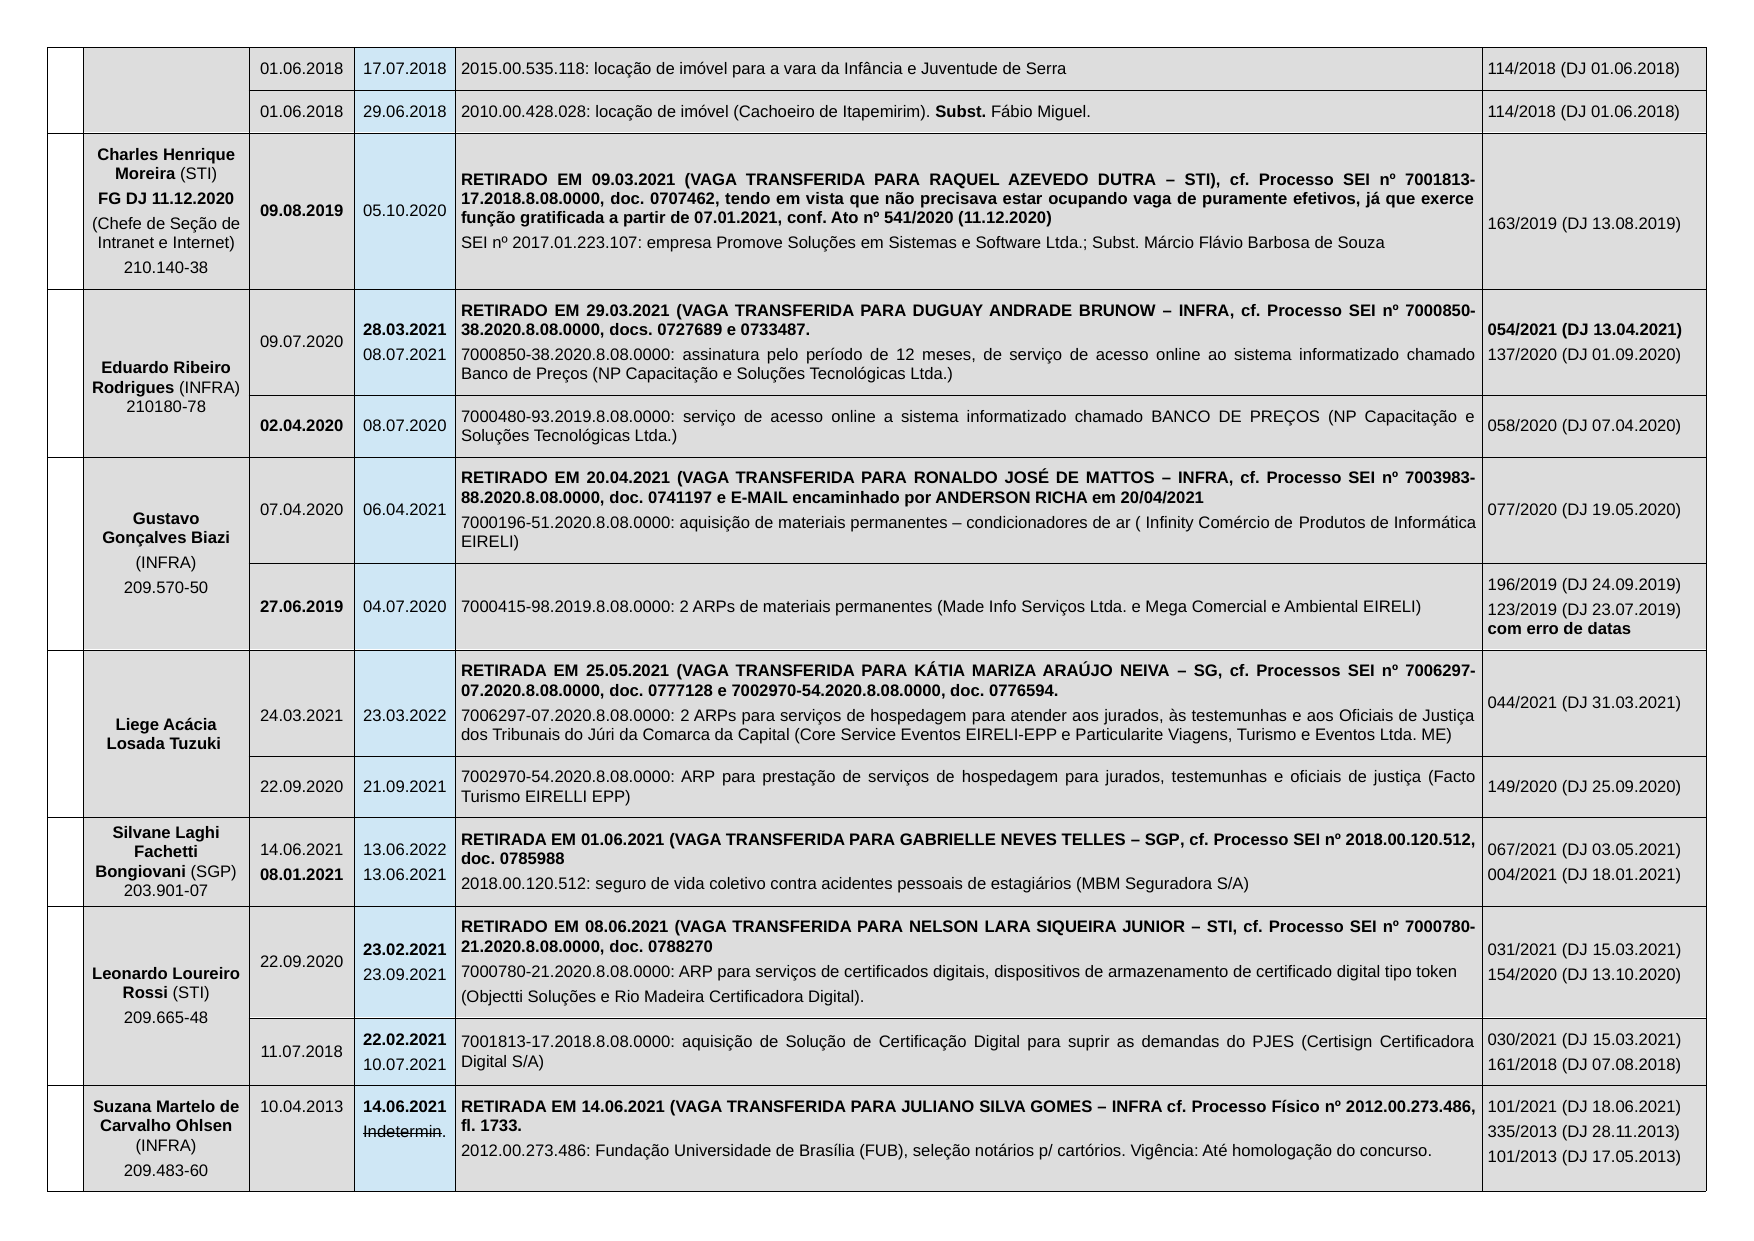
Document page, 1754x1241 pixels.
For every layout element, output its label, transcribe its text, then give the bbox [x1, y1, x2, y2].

table_cell Eduardo Ribeiro Rodrigues (INFRA) 210180-78 [84, 290, 249, 457]
table_cell 04.07.2020 [355, 564, 455, 649]
table_cell 7001813-17.2018.8.08.0000: aquisição de Solução de Certificação Digital para suprir as demandas do PJES (Certisign Certificadora Digital S/A) [456, 1019, 1482, 1085]
table_cell 7000415-98.2019.8.08.0000: 2 ARPs de materiais permanentes (Made Info Serviços Ltda. e Mega Comercial e Ambiental EIRELI) [456, 564, 1482, 649]
table_cell 06.04.2021 [355, 458, 455, 563]
table_cell [84, 48, 249, 132]
table_cell 23.03.2022 [355, 651, 455, 756]
table_cell 29.06.2018 [355, 91, 455, 132]
table_cell 09.08.2019 [250, 134, 354, 289]
table_cell [48, 134, 83, 289]
table_cell 24.03.2021 [250, 651, 354, 756]
table_cell Leonardo Loureiro Rossi (STI) 209.665-48 [84, 907, 249, 1085]
table_cell 02.04.2020 [250, 396, 354, 457]
table_cell 058/2020 (DJ 07.04.2020) [1483, 396, 1706, 457]
table_cell Silvane Laghi Fachetti Bongiovani (SGP) 203.901-07 [84, 818, 249, 906]
table_cell 030/2021 (DJ 15.03.2021) 161/2018 (DJ 07.08.2018) [1483, 1019, 1706, 1085]
table_cell 077/2020 (DJ 19.05.2020) [1483, 458, 1706, 563]
table_cell [48, 907, 83, 1085]
table_cell Gustavo Gonçalves Biazi (INFRA) 209.570-50 [84, 458, 249, 649]
table_cell 23.02.2021 23.09.2021 [355, 907, 455, 1017]
table_cell Suzana Martelo de Carvalho Ohlsen (INFRA) 209.483-60 [84, 1086, 249, 1191]
table_cell 114/2018 (DJ 01.06.2018) [1483, 91, 1706, 132]
table_cell [48, 458, 83, 649]
table_cell 044/2021 (DJ 31.03.2021) [1483, 651, 1706, 756]
table_cell 07.04.2020 [250, 458, 354, 563]
table_cell [48, 48, 83, 132]
table_cell Liege Acácia Losada Tuzuki [84, 651, 249, 817]
table_cell 149/2020 (DJ 25.09.2020) [1483, 757, 1706, 817]
table_cell RETIRADO EM 29.03.2021 (VAGA TRANSFERIDA PARA DUGUAY ANDRADE BRUNOW – INFRA, cf. Processo SEI nº 7000850-38.2020.8.08.0000, docs. 0727689 e 0733487. 7000850-38.2020.8.08.0000: assinatura pelo período de 12 meses, de serviço de acesso online ao sistema informatizado chamado Banco de Preços (NP Capacitação e Soluções Tecnológicas Ltda.) [456, 290, 1482, 395]
table_cell 101/2021 (DJ 18.06.2021) 335/2013 (DJ 28.11.2013) 101/2013 (DJ 17.05.2013) [1483, 1086, 1706, 1191]
table_cell [48, 290, 83, 457]
table_cell [48, 1086, 83, 1191]
table_cell 067/2021 (DJ 03.05.2021) 004/2021 (DJ 18.01.2021) [1483, 818, 1706, 906]
table_cell 17.07.2018 [355, 48, 455, 90]
table_cell 14.06.2021 Indetermin. [355, 1086, 455, 1191]
table_cell 2010.00.428.028: locação de imóvel (Cachoeiro de Itapemirim). Subst. Fábio Miguel. [456, 91, 1482, 132]
table_cell 27.06.2019 [250, 564, 354, 649]
table_cell RETIRADO EM 08.06.2021 (VAGA TRANSFERIDA PARA NELSON LARA SIQUEIRA JUNIOR – STI, cf. Processo SEI nº 7000780-21.2020.8.08.0000, doc. 0788270 7000780-21.2020.8.08.0000: ARP para serviços de certificados digitais, dispositivos de armazenamento de certificado digital tipo token (Objectti Soluções e Rio Madeira Certificadora Digital). [456, 907, 1482, 1017]
table_cell 01.06.2018 [250, 48, 354, 90]
table_cell 01.06.2018 [250, 91, 354, 132]
table_cell [48, 651, 83, 817]
table_cell RETIRADO EM 09.03.2021 (VAGA TRANSFERIDA PARA RAQUEL AZEVEDO DUTRA – STI), cf. Processo SEI nº 7001813-17.2018.8.08.0000, doc. 0707462, tendo em vista que não precisava estar ocupando vaga de puramente efetivos, já que exerce função gratificada a partir de 07.01.2021, conf. Ato nº 541/2020 (11.12.2020) SEI nº 2017.01.223.107: empresa Promove Soluções em Sistemas e Software Ltda.; Subst. Márcio Flávio Barbosa de Souza [456, 134, 1482, 289]
table_cell [48, 818, 83, 906]
table_cell 05.10.2020 [355, 134, 455, 289]
table_cell 22.09.2020 [250, 907, 354, 1017]
table_cell RETIRADA EM 01.06.2021 (VAGA TRANSFERIDA PARA GABRIELLE NEVES TELLES – SGP, cf. Processo SEI nº 2018.00.120.512, doc. 0785988 2018.00.120.512: seguro de vida coletivo contra acidentes pessoais de estagiários (MBM Seguradora S/A) [456, 818, 1482, 906]
table_cell 7000480-93.2019.8.08.0000: serviço de acesso online a sistema informatizado chamado BANCO DE PREÇOS (NP Capacitação e Soluções Tecnológicas Ltda.) [456, 396, 1482, 457]
table_cell 163/2019 (DJ 13.08.2019) [1483, 134, 1706, 289]
table_cell 054/2021 (DJ 13.04.2021) 137/2020 (DJ 01.09.2020) [1483, 290, 1706, 395]
table_cell RETIRADA EM 14.06.2021 (VAGA TRANSFERIDA PARA JULIANO SILVA GOMES – INFRA cf. Processo Físico nº 2012.00.273.486, fl. 1733. 2012.00.273.486: Fundação Universidade de Brasília (FUB), seleção notários p/ cartórios. Vigência: Até homologação do concurso. [456, 1086, 1482, 1191]
table_cell 031/2021 (DJ 15.03.2021) 154/2020 (DJ 13.10.2020) [1483, 907, 1706, 1017]
table_cell 7002970-54.2020.8.08.0000: ARP para prestação de serviços de hospedagem para jurados, testemunhas e oficiais de justiça (Facto Turismo EIRELLI EPP) [456, 757, 1482, 817]
table_cell 10.04.2013 [250, 1086, 354, 1191]
table_cell 14.06.2021 08.01.2021 [250, 818, 354, 906]
table_cell 08.07.2020 [355, 396, 455, 457]
table_cell RETIRADO EM 20.04.2021 (VAGA TRANSFERIDA PARA RONALDO JOSÉ DE MATTOS – INFRA, cf. Processo SEI nº 7003983-88.2020.8.08.0000, doc. 0741197 e E-MAIL encaminhado por ANDERSON RICHA em 20/04/2021 7000196-51.2020.8.08.0000: aquisição de materiais permanentes – condicionadores de ar ( Infinity Comércio de Produtos de Informática EIRELI) [456, 458, 1482, 563]
table_cell 22.09.2020 [250, 757, 354, 817]
table_cell 114/2018 (DJ 01.06.2018) [1483, 48, 1706, 90]
table_cell 196/2019 (DJ 24.09.2019) 123/2019 (DJ 23.07.2019) com erro de datas [1483, 564, 1706, 649]
table_cell 13.06.2022 13.06.2021 [355, 818, 455, 906]
table_cell 21.09.2021 [355, 757, 455, 817]
table_cell RETIRADA EM 25.05.2021 (VAGA TRANSFERIDA PARA KÁTIA MARIZA ARAÚJO NEIVA – SG, cf. Processos SEI nº 7006297-07.2020.8.08.0000, doc. 0777128 e 7002970-54.2020.8.08.0000, doc. 0776594. 7006297-07.2020.8.08.0000: 2 ARPs para serviços de hospedagem para atender aos jurados, às testemunhas e aos Oficiais de Justiça dos Tribunais do Júri da Comarca da Capital (Core Service Eventos EIRELI-EPP e Particularite Viagens, Turismo e Eventos Ltda. ME) [456, 651, 1482, 756]
table_cell 09.07.2020 [250, 290, 354, 395]
table_cell 11.07.2018 [250, 1019, 354, 1085]
table_cell Charles Henrique Moreira (STI) FG DJ 11.12.2020 (Chefe de Seção de Intranet e Internet) 210.140-38 [84, 134, 249, 289]
table_cell 22.02.2021 10.07.2021 [355, 1019, 455, 1085]
table_cell 28.03.2021 08.07.2021 [355, 290, 455, 395]
table_cell 2015.00.535.118: locação de imóvel para a vara da Infância e Juventude de Serra [456, 48, 1482, 90]
